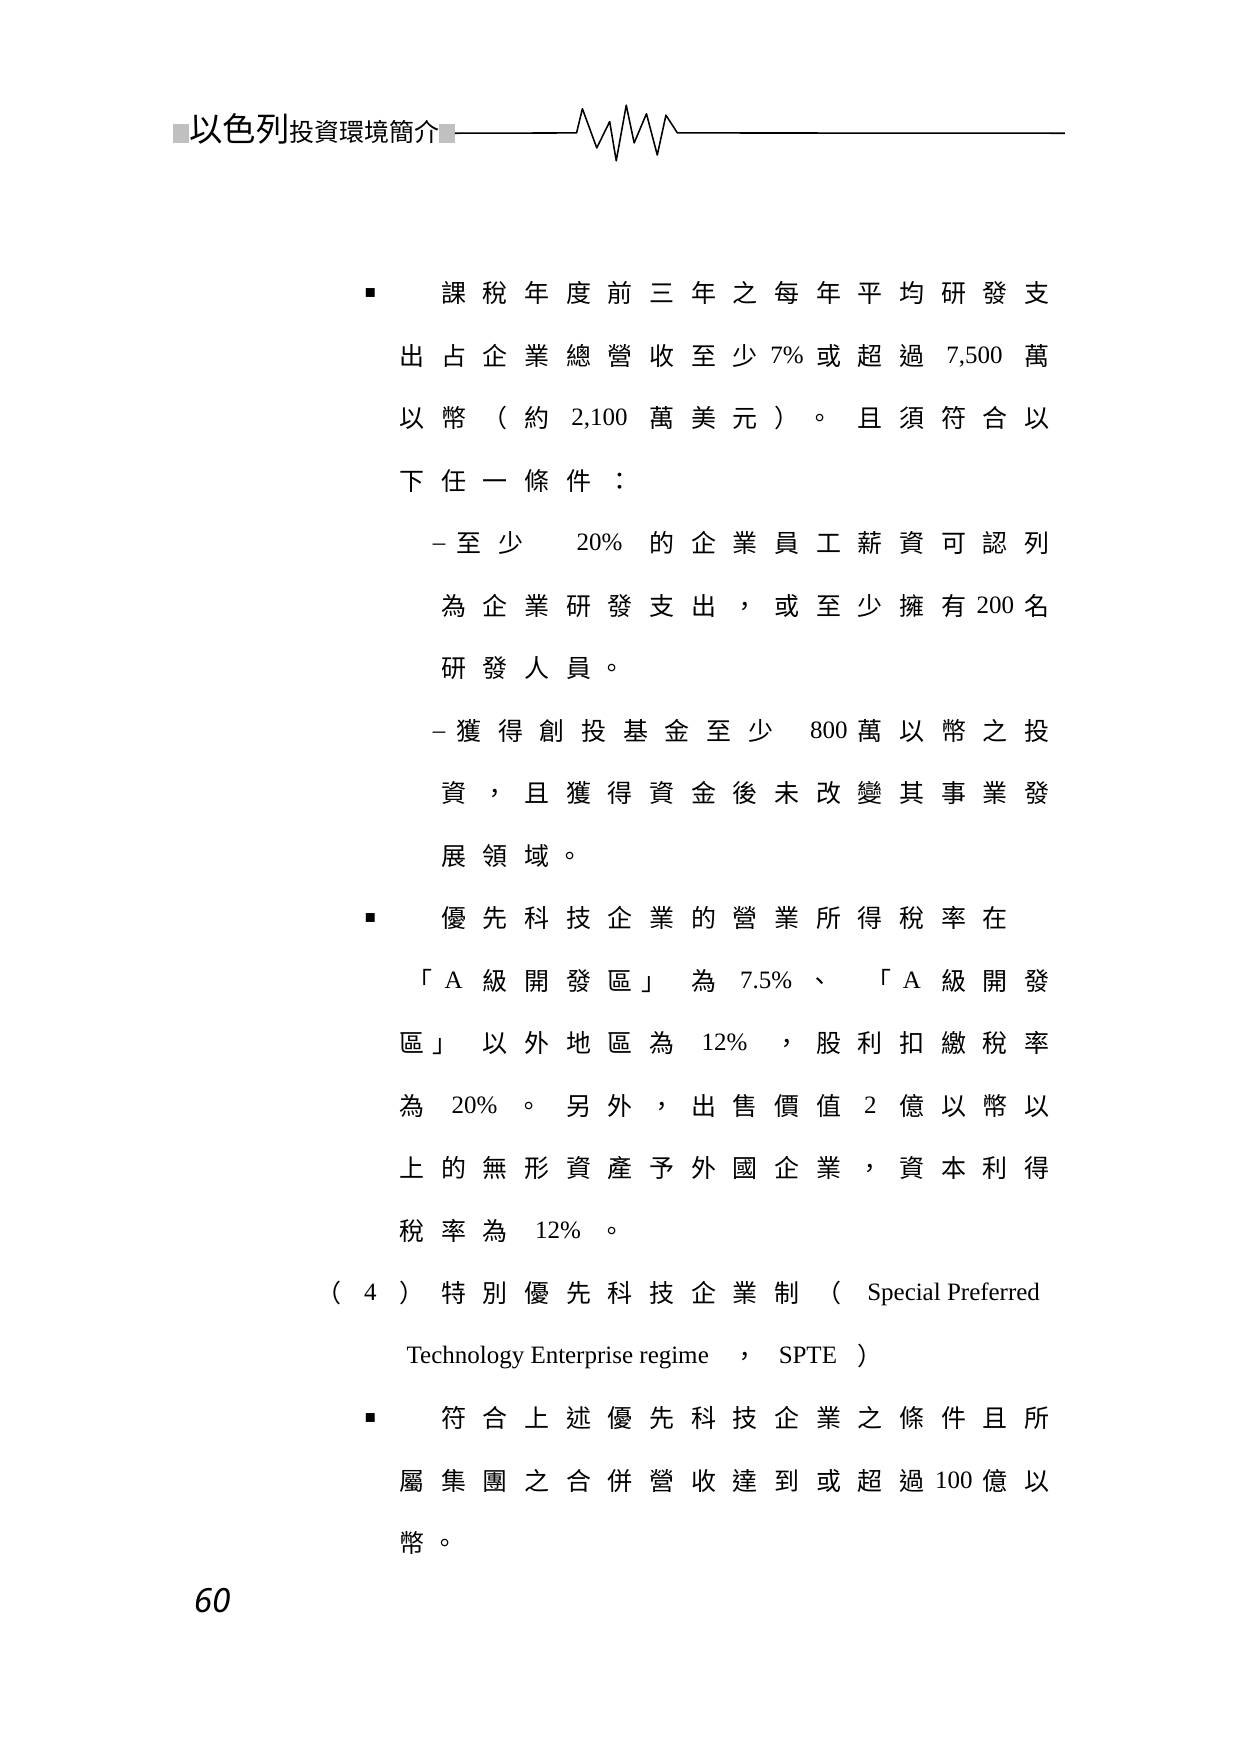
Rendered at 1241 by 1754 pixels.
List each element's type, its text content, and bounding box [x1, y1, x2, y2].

text – 至少20%的企業員工薪資可認列為企業研發支出，或至少擁有200名研發人員。 [404, 500, 1058, 688]
text – 獲得創投基金至少800萬以幣之投資，且獲得資金後未改變其事業發展領域。 [404, 688, 1058, 875]
text ￭ 符合上述優先科技企業之條件且所屬集團之合併營收達到或超過100億以幣。 [330, 1375, 1058, 1563]
text ￭ 課稅年度前三年之每年平均研發支出占企業總營收至少7%或超過7,500萬以幣（約2,100萬美元）。且須符合以下任一條件： [330, 250, 1058, 500]
text ￭ 優先科技企業的營業所得稅率在「A級開發區」為7.5%、「A級開發區」以外地區為12%，股利扣繳稅率為20%。另外，出售價值2億以幣以上的無形資產予外國企業，資本利得稅率為12%。 [330, 875, 1058, 1250]
text （4）特別優先科技企業制（Special Preferred Technology Enterprise regime，SPTE） [306, 1250, 1058, 1375]
